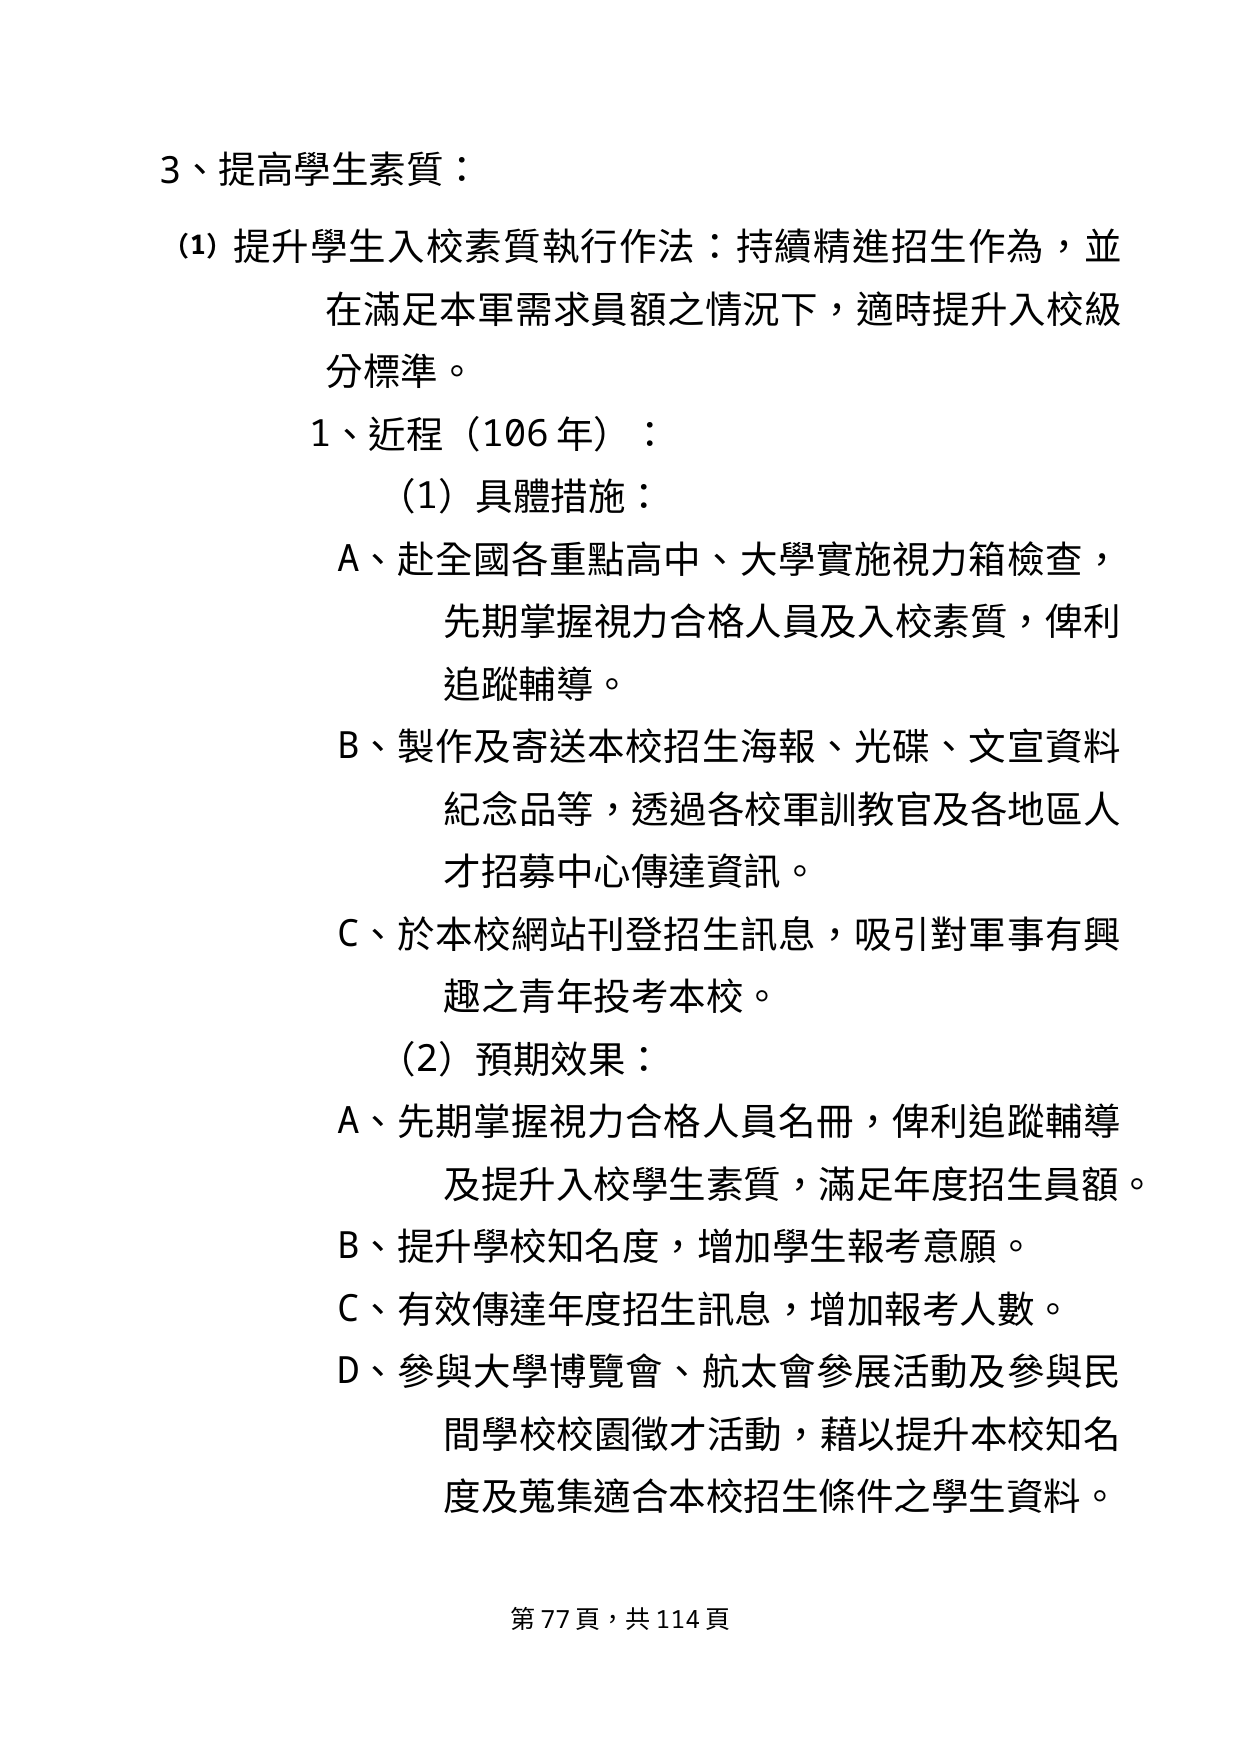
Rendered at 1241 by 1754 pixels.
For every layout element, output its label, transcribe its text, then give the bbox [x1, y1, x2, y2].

list 提高學生素質： [158, 140, 1122, 194]
list 製作及寄送本校招生海報、光碟、文宣資料紀念品等，透過各校軍訓教官及各地區人才招募中心傳達資訊。 [337, 703, 1122, 890]
list 具體措施： [378, 453, 1122, 515]
list 先期掌握視力合格人員名冊，俾利追蹤輔導及提升入校學生素質，滿足年度招生員額。 [337, 1078, 1122, 1203]
list 赴全國各重點高中、大學實施視力箱檢查，先期掌握視力合格人員及入校素質，俾利追蹤輔導。 [337, 515, 1122, 703]
list 近程（106年）： [308, 390, 1122, 453]
list 於本校網站刊登招生訊息，吸引對軍事有興趣之青年投考本校。 [337, 890, 1122, 1015]
list 有效傳達年度招生訊息，增加報考人數。 [337, 1265, 1122, 1328]
list 預期效果： [378, 1015, 1122, 1078]
list 提升學生入校素質執行作法：持續精進招生作為，並在滿足本軍需求員額之情況下，適時提升入校級分標準。 [162, 203, 1122, 390]
list 提升學校知名度，增加學生報考意願。 [337, 1203, 1122, 1265]
list 參與大學博覽會、航太會參展活動及參與民間學校校園徵才活動，藉以提升本校知名度及蒐集適合本校招生條件之學生資料。 [337, 1328, 1122, 1515]
